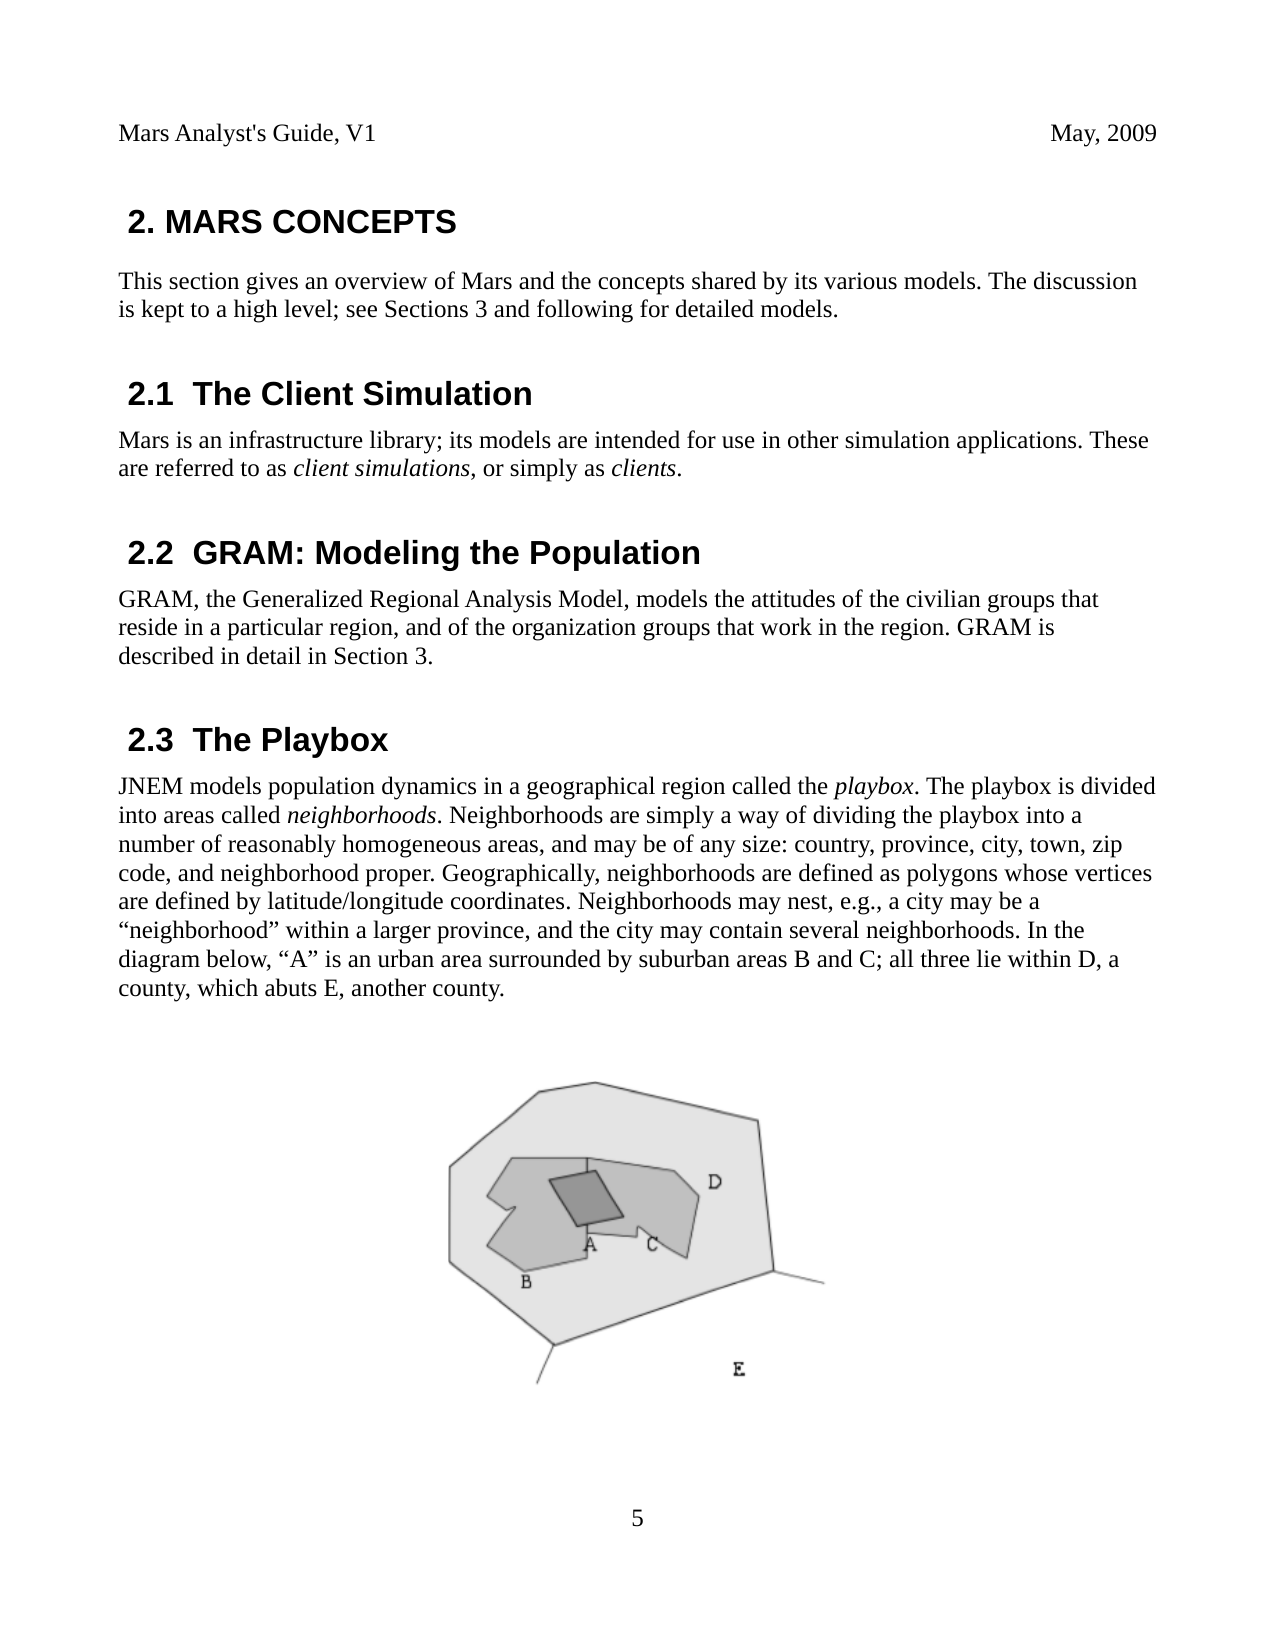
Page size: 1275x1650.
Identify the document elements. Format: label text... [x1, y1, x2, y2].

subtitle The Playbox [118, 721, 1157, 759]
text This section gives an overview of Mars and the concepts shared by its various models. The discussion is kept to a high level; see Sections 3 and following for detailed models. [118, 266, 1157, 323]
text JNEM models population dynamics in a geographical region called the playbox. The playbox is divided into areas called neighborhoods. Neighborhoods are simply a way of dividing the playbox into a number of reasonably homogeneous areas, and may be of any size: country, province, city, town, zip code, and neighborhood proper. Geographically, neighborhoods are defined as polygons whose vertices are defined by latitude/longitude coordinates. Neighborhoods may nest, e.g., a city may be a “neighborhood” within a larger province, and the city may contain several neighborhoods. In the diagram below, “A” is an urban area surrounded by suburban areas B and C; all three lie within D, a county, which abuts E, another county. [118, 771, 1157, 1001]
text Mars is an infrastructure library; its models are intended for use in other simulation applications. These are referred to as client simulations, or simply as clients. [118, 425, 1157, 482]
subtitle Mars Concepts [118, 202, 1157, 240]
subtitle GRAM: Modeling the Population [118, 533, 1157, 571]
subtitle The Client Simulation [118, 374, 1157, 412]
text GRAM, the Generalized Regional Analysis Model, models the attitudes of the civilian groups that reside in a particular region, and of the organization groups that work in the region. GRAM is described in detail in Section 3. [118, 584, 1157, 670]
picture [448, 1081, 827, 1386]
